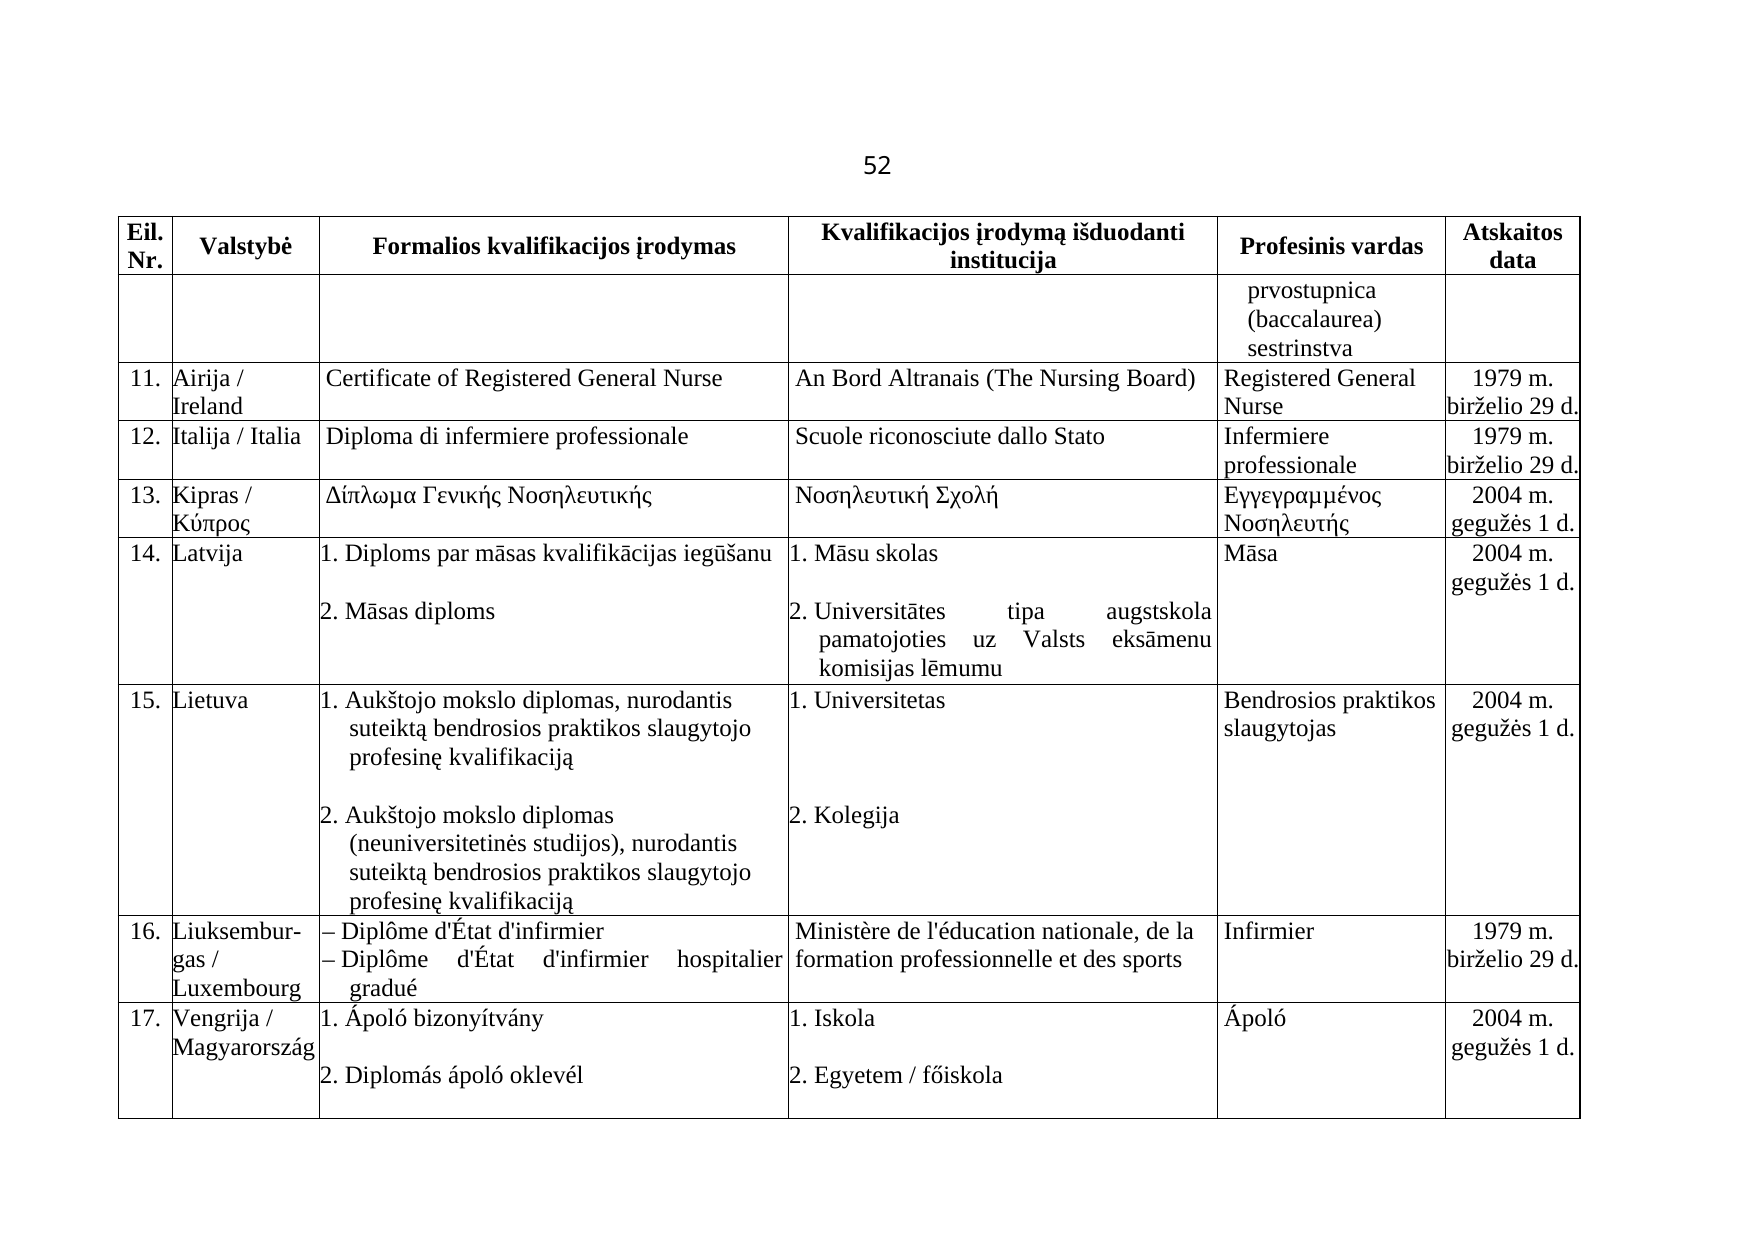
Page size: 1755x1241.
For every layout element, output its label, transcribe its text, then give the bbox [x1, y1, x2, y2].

table_cell Māsa [1218, 538, 1445, 684]
table_cell 1979 m. birželio 29 d. [1446, 421, 1579, 479]
table_cell 1979 m. birželio 29 d. [1446, 916, 1579, 1002]
table_header Kvalifikacijos įrodymą išduodanti institucija [789, 217, 1217, 274]
table_cell 1. Aukštojo mokslo diplomas, nurodantis suteiktą bendrosios praktikos slaugytojo profesinę kvalifikaciją 2. Aukštojo mokslo diplomas (neuniversitetinės studijos), nurodantis suteiktą bendrosios praktikos slaugytojo profesinę kvalifikaciją [320, 685, 788, 915]
table_cell Registered General Nurse [1218, 363, 1445, 420]
table_cell Εγγεγραµµένος Νοσηλευτής [1218, 480, 1445, 537]
table_cell 16. [119, 916, 172, 1002]
table_header Formalios kvalifikacijos įrodymas [320, 217, 788, 274]
table_cell 12. [119, 421, 172, 479]
table_cell 1. Ápoló bizonyítvány 2. Diplomás ápoló oklevél [320, 1003, 788, 1118]
table_cell prvostupnica (baccalaurea) sestrinstva [1218, 275, 1445, 362]
table_cell Vengrija / Magyarország [173, 1003, 319, 1118]
table_cell Italija / Italia [173, 421, 319, 479]
table_cell Scuole riconosciute dallo Stato [789, 421, 1217, 479]
table_header Valstybė [173, 217, 319, 274]
table_cell 2004 m. gegužės 1 d. [1446, 1003, 1579, 1118]
table_cell [789, 275, 1217, 362]
table_cell Ápoló [1218, 1003, 1445, 1118]
table_cell – Diplôme d'État d'infirmier – Diplôme d'État d'infirmier hospitalier gradué [320, 916, 788, 1002]
table_cell Airija / Ireland [173, 363, 319, 420]
table_cell Νοσηλευτική Σχολή [789, 480, 1217, 537]
table_cell 17. [119, 1003, 172, 1118]
table_cell 14. [119, 538, 172, 684]
table_cell Kipras / Κύπρος [173, 480, 319, 537]
table_cell 1979 m. birželio 29 d. [1446, 363, 1579, 420]
table_cell 1. Iskola 2. Egyetem / főiskola [789, 1003, 1217, 1118]
table_cell Latvija [173, 538, 319, 684]
table_cell ∆ίπλωµα Γενικής Νοσηλευτικής [320, 480, 788, 537]
table_header Eil.Nr. [119, 217, 172, 274]
table_cell 2004 m. gegužės 1 d. [1446, 538, 1579, 684]
table_cell Infirmier [1218, 916, 1445, 1002]
table_cell 11. [119, 363, 172, 420]
table_cell 2004 m. gegužės 1 d. [1446, 480, 1579, 537]
table_cell Certificate of Registered General Nurse [320, 363, 788, 420]
table_cell Diploma di infermiere professionale [320, 421, 788, 479]
table_cell [1446, 275, 1579, 362]
table_cell 15. [119, 685, 172, 915]
table_cell [119, 275, 172, 362]
table_cell Liuksembur-gas / Luxembourg [173, 916, 319, 1002]
table_cell [173, 275, 319, 362]
table_cell 1. Universitetas 2. Kolegija [789, 685, 1217, 915]
table_header Atskaitos data [1446, 217, 1579, 274]
table_header Profesinis vardas [1218, 217, 1445, 274]
table_cell 1. Māsu skolas 2. Universitātes tipa augstskola pamatojoties uz Valsts eksāmenu komisijas lēmumu [789, 538, 1217, 684]
table_cell 13. [119, 480, 172, 537]
table_cell 2004 m. gegužės 1 d. [1446, 685, 1579, 915]
table_cell Bendrosios praktikos slaugytojas [1218, 685, 1445, 915]
table_cell [320, 275, 788, 362]
table_cell Lietuva [173, 685, 319, 915]
table_cell An Bord Altranais (The Nursing Board) [789, 363, 1217, 420]
table_cell 1. Diploms par māsas kvalifikācijas iegūšanu 2. Māsas diploms [320, 538, 788, 684]
table_cell Infermiere professionale [1218, 421, 1445, 479]
table_cell Ministère de l'éducation nationale, de la formation professionnelle et des sports [789, 916, 1217, 1002]
